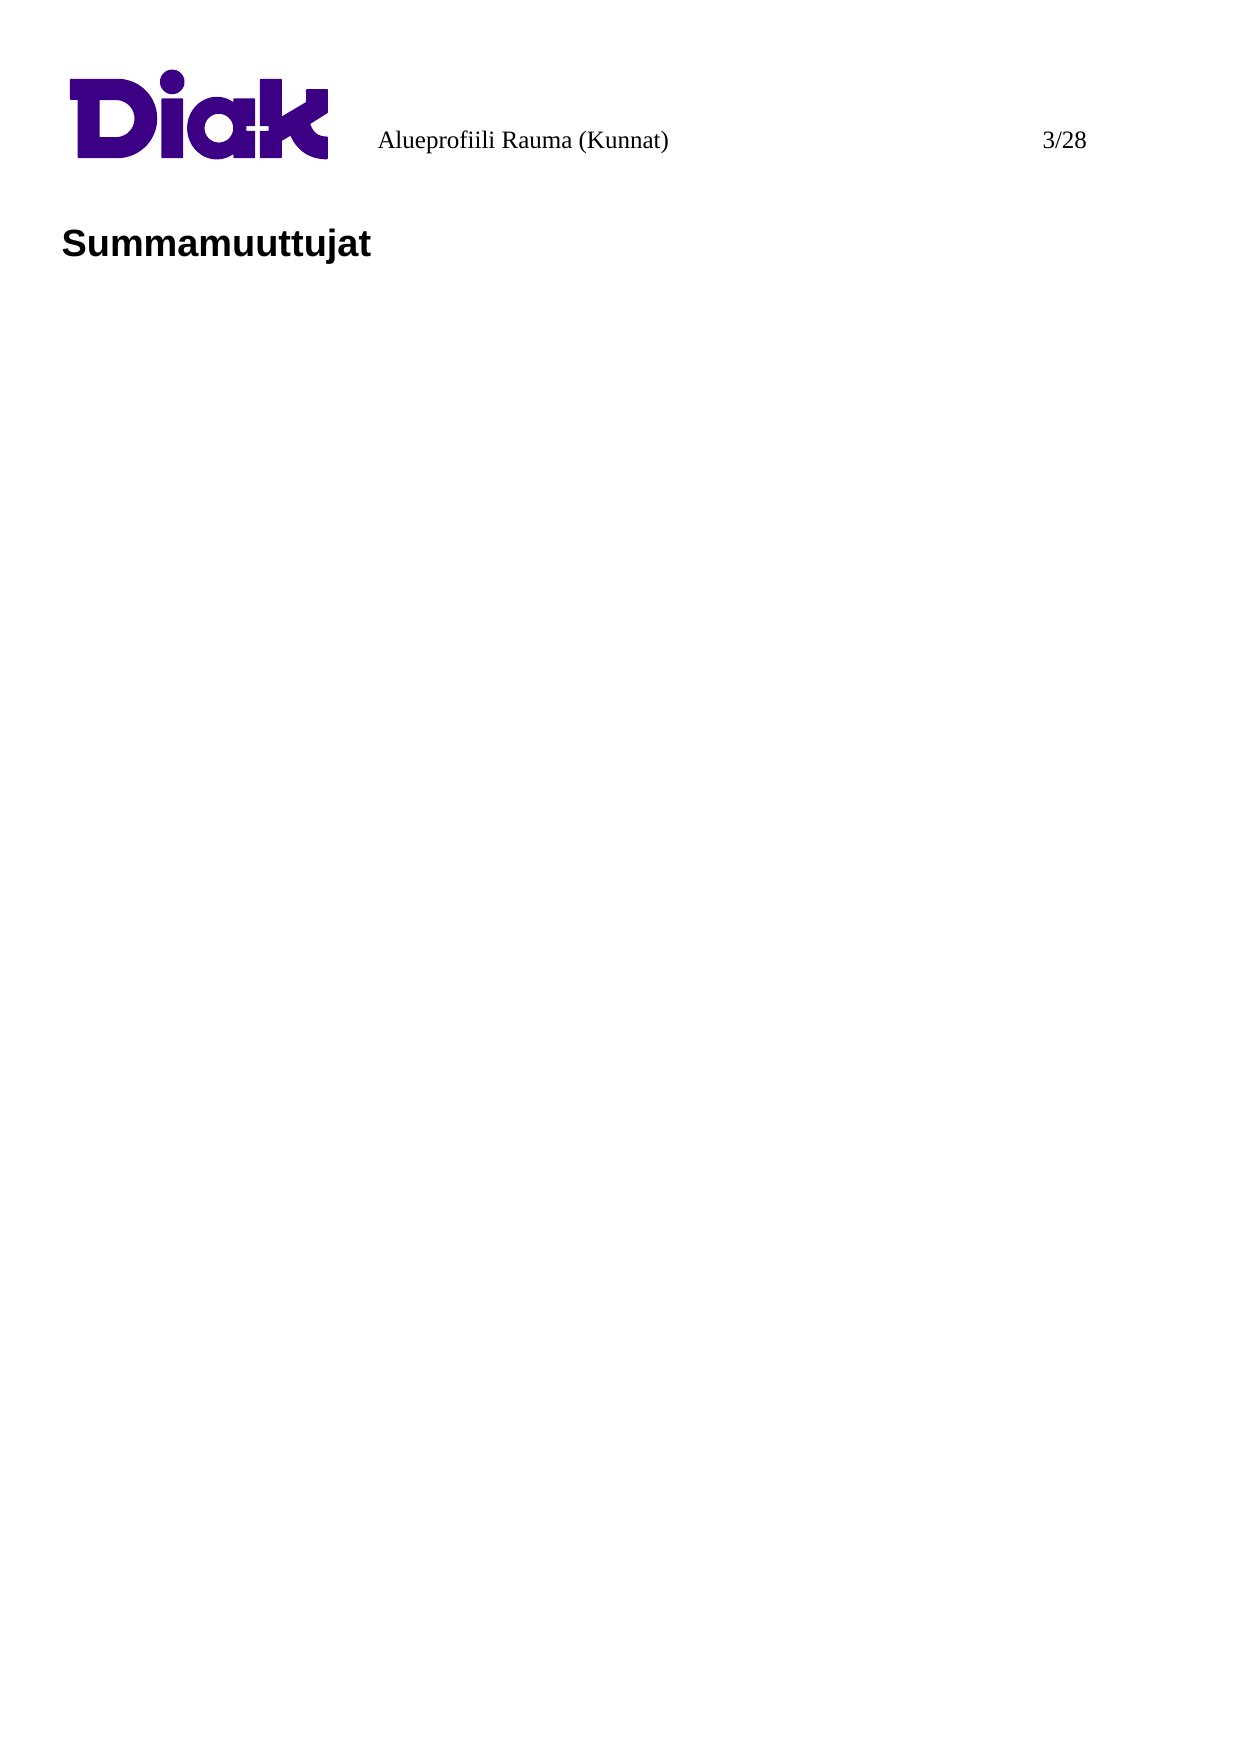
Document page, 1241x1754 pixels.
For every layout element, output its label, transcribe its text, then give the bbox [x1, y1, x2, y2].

subtitle Summamuuttujat [61, 221, 1179, 265]
